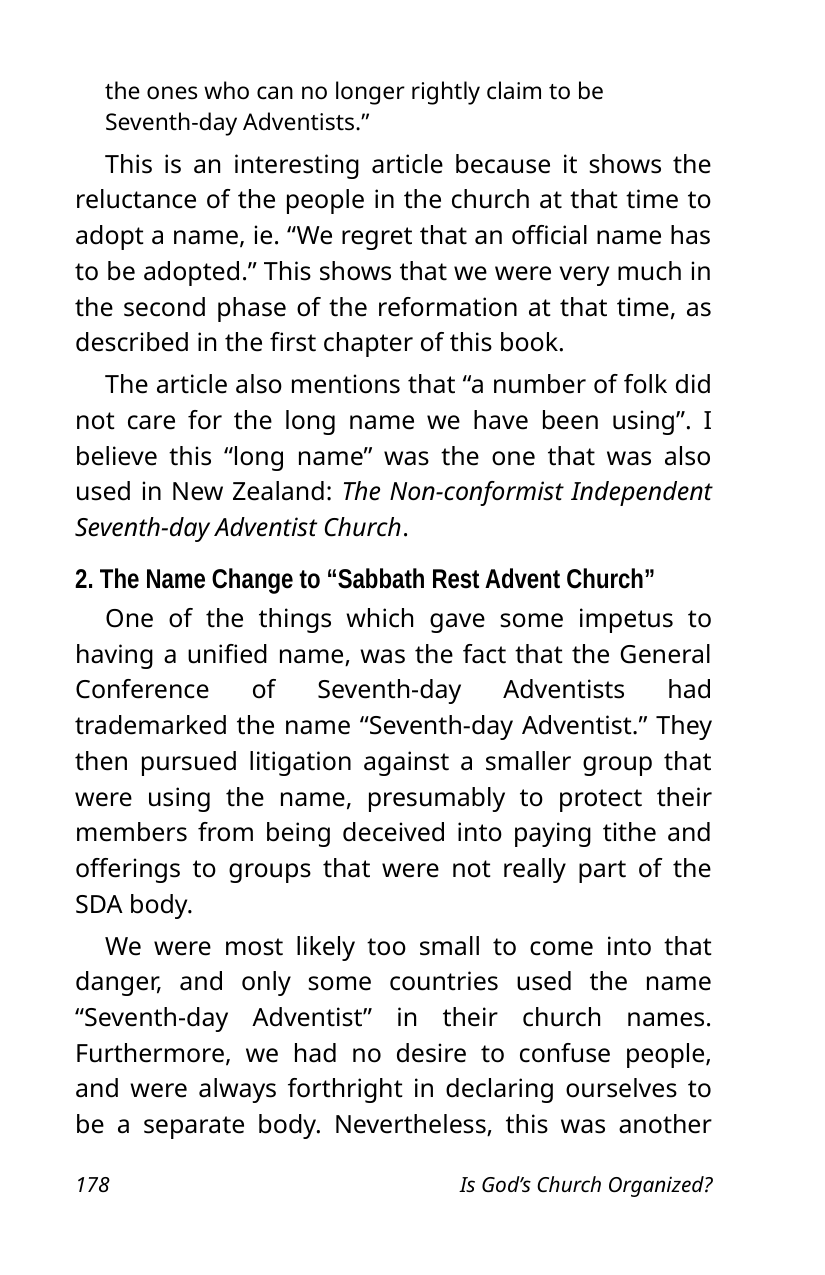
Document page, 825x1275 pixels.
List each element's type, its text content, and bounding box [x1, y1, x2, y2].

text One of the things which gave some impetus to having a unified name, was the fact that the General Conference of Seventh-day Adventists had trademarked the name “Seventh-day Adventist.” They then pursued litigation against a smaller group that were using the name, presumably to protect their members from being deceived into paying tithe and offerings to groups that were not really part of the SDA body. [75, 601, 712, 921]
subtitle 2. The Name Change to “Sabbath Rest Advent Church” [75, 563, 712, 594]
text This is an interesting article because it shows the reluctance of the people in the church at that time to adopt a name, ie. “We regret that an official name has to be adopted.” This shows that we were very much in the second phase of the reformation at that time, as described in the first chapter of this book. [75, 146, 712, 359]
text We were most likely too small to come into that danger, and only some countries used the name “Seventh-day Adventist” in their church names. Furthermore, we had no desire to confuse people, and were always forthright in declaring ourselves to be a separate body. Nevertheless, this was another [75, 928, 712, 1141]
text The article also mentions that “a number of folk did not care for the long name we have been using”. I believe this “long name” was the one that was also used in New Zealand: The Non-conformist Independent Seventh-day Adventist Church. [75, 367, 712, 544]
text the ones who can no longer rightly claim to be Seventh-day Adventists.” [105, 75, 682, 137]
